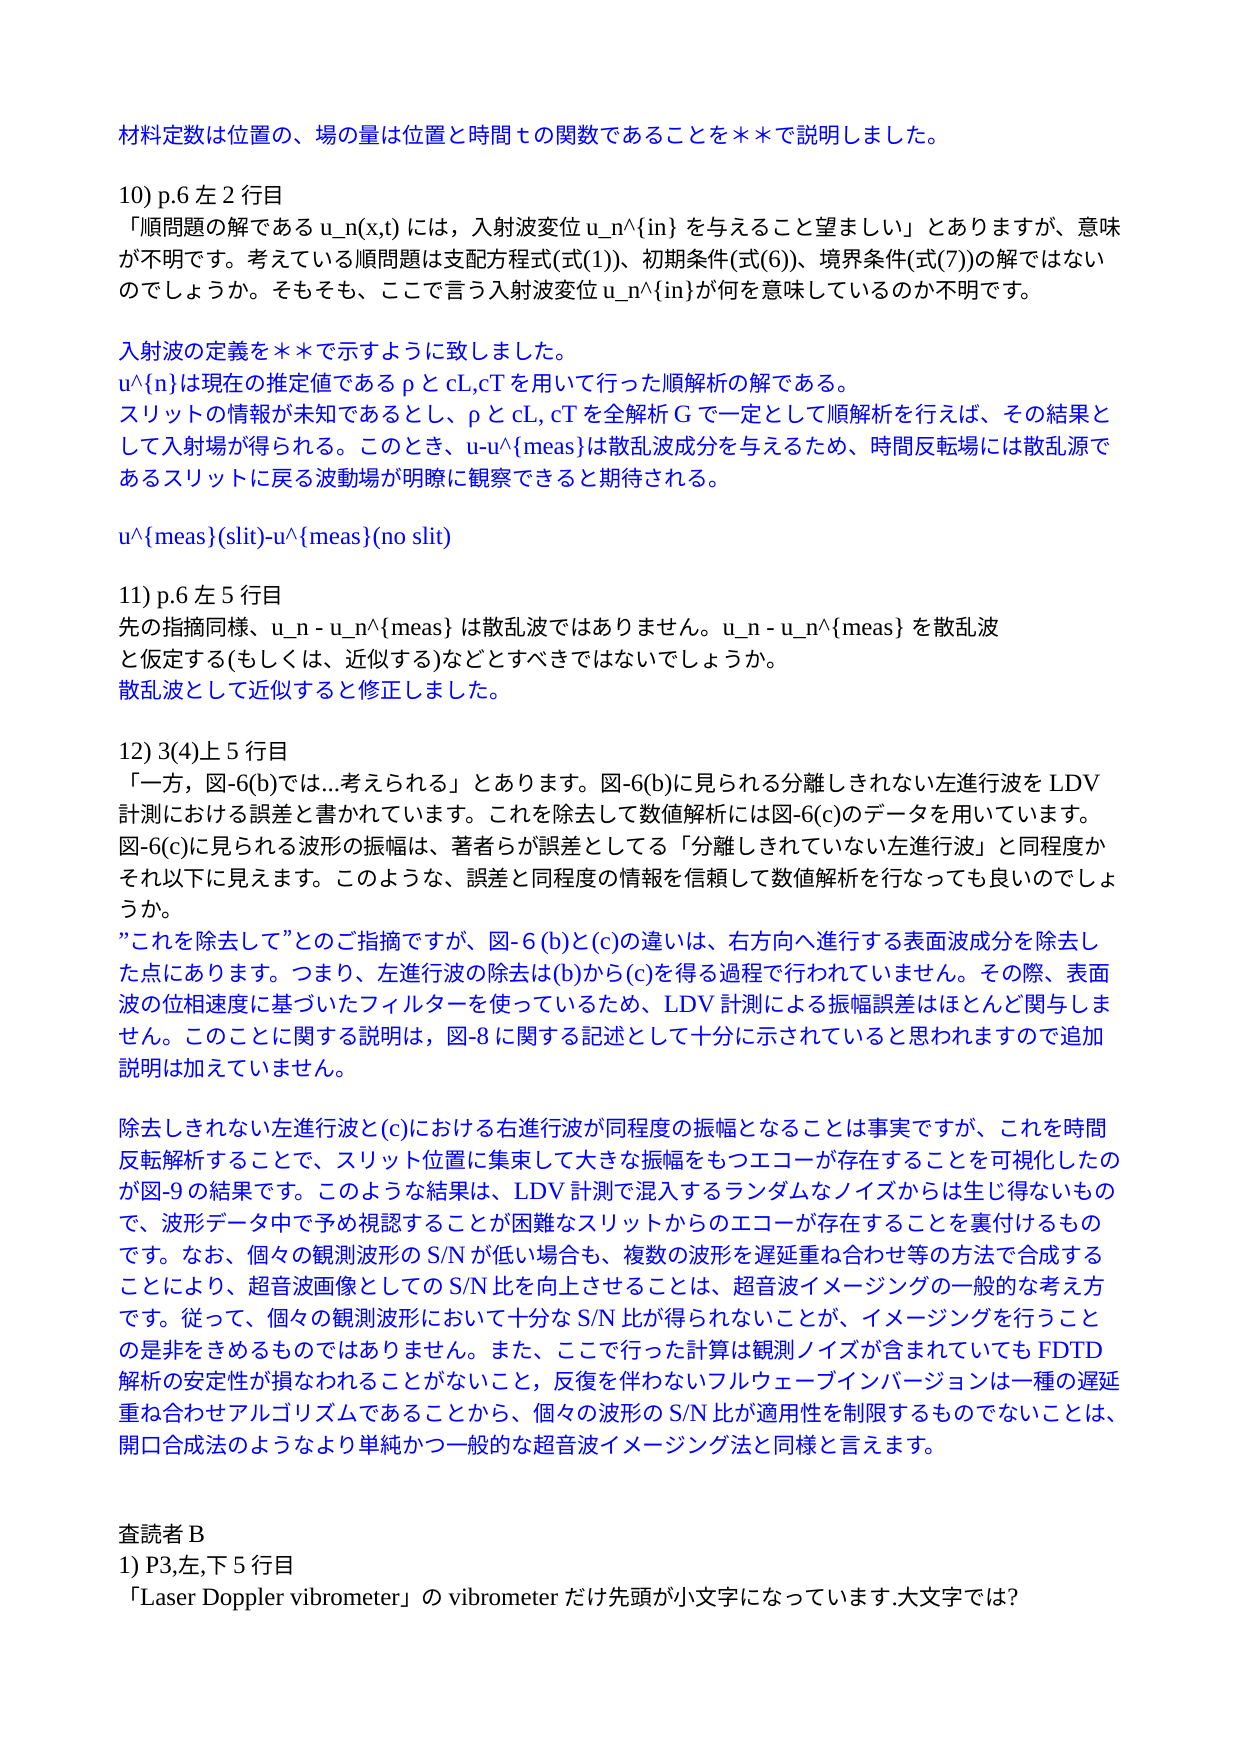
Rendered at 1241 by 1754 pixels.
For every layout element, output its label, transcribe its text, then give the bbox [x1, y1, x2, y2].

text 「一方，図-6(b)では...考えられる」とあります。図-6(b)に見られる分離しきれない左進行波を LDV 計測における誤差と書かれています。これを除去して数値解析には図-6(c)のデータを用いています。図-6(c)に見られる波形の振幅は、著者らが誤差としてる「分離しきれていない左進行波」と同程度かそれ以下に見えます。このような、誤差と同程度の情報を信頼して数値解析を行なっても良いのでしょうか。 [118, 766, 1122, 924]
text 1) P3,左,下 5 行目 [118, 1548, 1122, 1580]
text 11) p.6 左 5 行目 [118, 578, 1122, 610]
text 先の指摘同様、u_n - u_n^{meas} は散乱波ではありません。u_n - u_n^{meas} を散乱波 [118, 610, 1122, 642]
text 「順問題の解である u_n(x,t) には，入射波変位 u_n^{in} を与えること望ましい」とありますが、意味が不明です。考えている順問題は支配方程式(式(1))、初期条件(式(6))、境界条件(式(7))の解ではないのでしょうか。そもそも、ここで言う入射波変位 u_n^{in}が何を意味しているのか不明です。 [118, 210, 1122, 305]
text 12) 3(4)上 5 行目 [118, 734, 1122, 766]
text と仮定する(もしくは、近似する)などとすべきではないでしょうか。 [118, 642, 1122, 673]
text ”これを除去して”とのご指摘ですが、図-６(b)と(c)の違いは、右方向へ進行する表面波成分を除去した点にあります。つまり、左進行波の除去は(b)から(c)を得る過程で行われていません。その際、表面波の位相速度に基づいたフィルターを使っているため、LDV計測による振幅誤差はほとんど関与しません。このことに関する説明は，図-8に関する記述として十分に示されていると思われますので追加説明は加えていません。 [118, 924, 1122, 1082]
text 除去しきれない左進行波と(c)における右進行波が同程度の振幅となることは事実ですが、これを時間反転解析することで、スリット位置に集束して大きな振幅をもつエコーが存在することを可視化したのが図-9の結果です。このような結果は、LDV計測で混入するランダムなノイズからは生じ得ないもので、波形データ中で予め視認することが困難なスリットからのエコーが存在することを裏付けるものです。なお、個々の観測波形のS/Nが低い場合も、複数の波形を遅延重ね合わせ等の方法で合成することにより、超音波画像としてのS/N比を向上させることは、超音波イメージングの一般的な考え方です。従って、個々の観測波形において十分なS/N比が得られないことが、イメージングを行うことの是非をきめるものではありません。また、ここで行った計算は観測ノイズが含まれていてもFDTD解析の安定性が損なわれることがないこと，反復を伴わないフルウェーブインバージョンは一種の遅延重ね合わせアルゴリズムであることから、個々の波形のS/N比が適用性を制限するものでないことは、開口合成法のようなより単純かつ一般的な超音波イメージング法と同様と言えます。 [118, 1111, 1122, 1459]
text 「Laser Doppler vibrometer」の vibrometer だけ先頭が小文字になっています.大文字では? [118, 1580, 1122, 1612]
text 散乱波として近似すると修正しました。 [118, 673, 1122, 705]
text 査読者B [118, 1517, 1122, 1548]
text 10) p.6 左 2 行目 [118, 178, 1122, 210]
text スリットの情報が未知であるとし、ρとcL, cTを全解析Gで一定として順解析を行えば、その結果として入射場が得られる。このとき、u-u^{meas}は散乱波成分を与えるため、時間反転場には散乱源であるスリットに戻る波動場が明瞭に観察できると期待される。 [118, 397, 1122, 492]
text u^{meas}(slit)-u^{meas}(no slit) [118, 521, 1122, 550]
text 材料定数は位置の、場の量は位置と時間ｔの関数であることを＊＊で説明しました。 [118, 118, 1122, 150]
text 入射波の定義を＊＊で示すように致しました。 [118, 334, 1122, 366]
text u^{n}は現在の推定値であるρとcL,cTを用いて行った順解析の解である。 [118, 366, 1122, 397]
